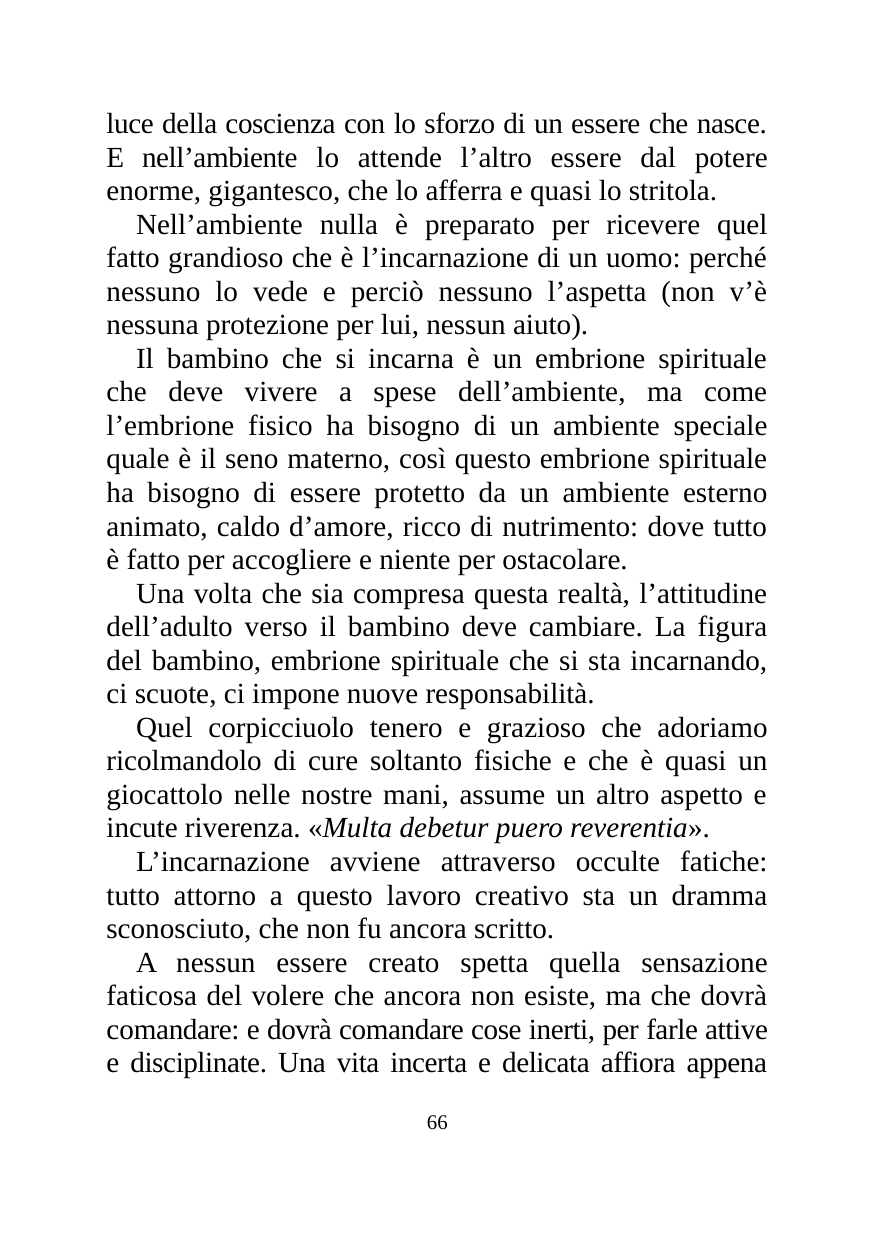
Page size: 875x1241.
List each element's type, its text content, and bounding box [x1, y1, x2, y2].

text Nell’ambiente nulla è preparato per ricevere quel fatto grandioso che è l’incarnazione di un uomo: perché nessuno lo vede e perciò nessuno l’aspetta (non v’è nessuna protezione per lui, nessun aiuto). [106, 207, 768, 341]
text Una volta che sia compresa questa realtà, l’attitudine dell’adulto verso il bambino deve cambiare. La figura del bambino, embrione spirituale che si sta incarnando, ci scuote, ci impone nuove responsabilità. [106, 576, 768, 710]
text luce della coscienza con lo sforzo di un essere che nasce. E nell’ambiente lo attende l’altro essere dal potere enorme, gigantesco, che lo afferra e quasi lo stritola. [106, 106, 768, 207]
text Quel corpicciuolo tenero e grazioso che adoriamo ricolmandolo di cure soltanto fisiche e che è quasi un giocattolo nelle nostre mani, assume un altro aspetto e incute riverenza. «Multa debetur puero reverentia». [106, 710, 768, 844]
text L’incarnazione avviene attraverso occulte fatiche: tutto attorno a questo lavoro creativo sta un dramma sconosciuto, che non fu ancora scritto. [106, 844, 768, 945]
text A nessun essere creato spetta quella sensazione faticosa del volere che ancora non esiste, ma che dovrà comandare: e dovrà comandare cose inerti, per farle attive e disciplinate. Una vita incerta e delicata affiora appena [106, 945, 768, 1079]
text Il bambino che si incarna è un embrione spirituale che deve vivere a spese dell’ambiente, ma come l’embrione fisico ha bisogno di un ambiente speciale quale è il seno materno, così questo embrione spirituale ha bisogno di essere protetto da un ambiente esterno animato, caldo d’amore, ricco di nutrimento: dove tutto è fatto per accogliere e niente per ostacolare. [106, 341, 768, 576]
